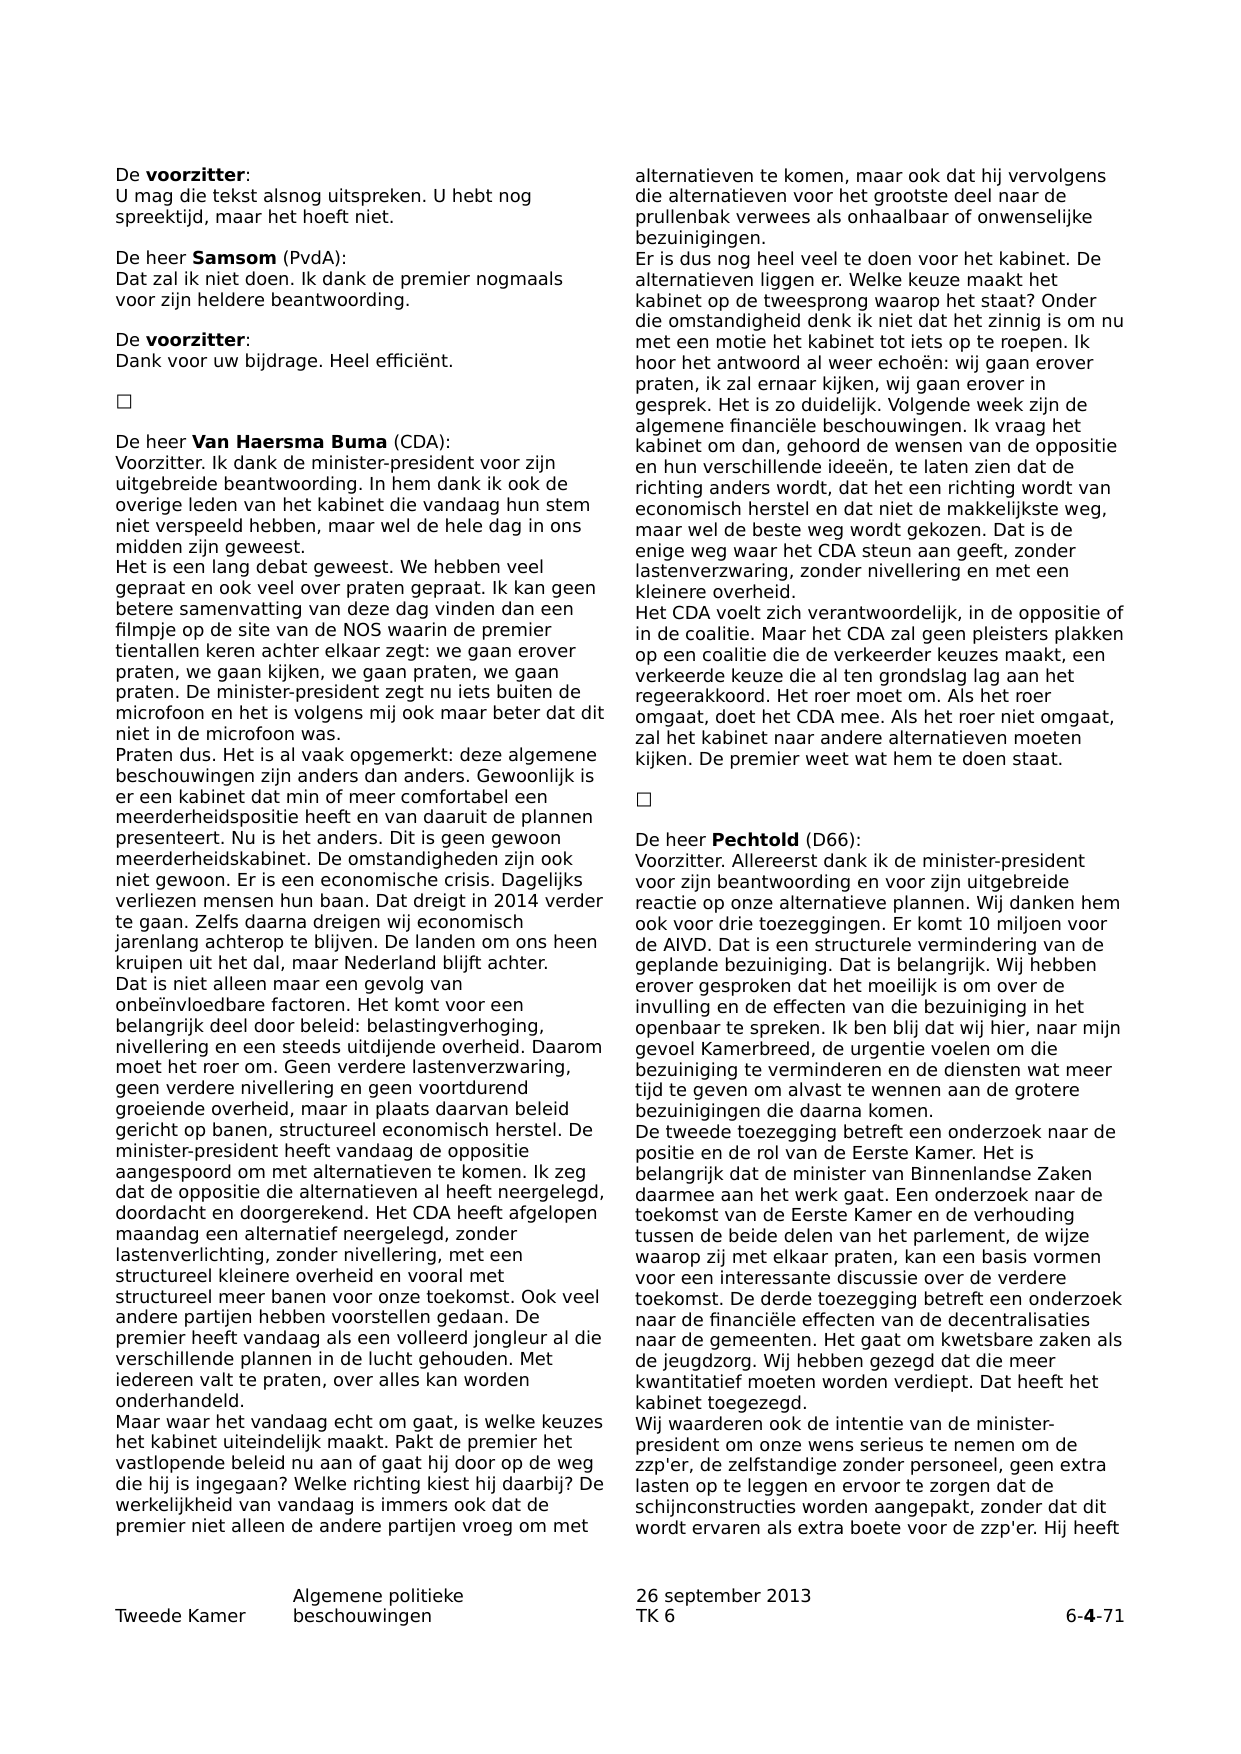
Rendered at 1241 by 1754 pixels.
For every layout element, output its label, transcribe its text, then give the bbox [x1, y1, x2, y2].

text Er is dus nog heel veel te doen voor het kabinet. De alternatieven liggen er. Welke keuze maakt het kabinet op de tweesprong waarop het staat? Onder die omstandigheid denk ik niet dat het zinnig is om nu met een motie het kabinet tot iets op te roepen. Ik hoor het antwoord al weer echoën: wij gaan erover praten, ik zal ernaar kijken, wij gaan erover in gesprek. Het is zo duidelijk. Volgende week zijn de algemene financiële beschouwingen. Ik vraag het kabinet om dan, gehoord de wensen van de oppositie en hun verschillende ideeën, te laten zien dat de richting anders wordt, dat het een richting wordt van economisch herstel en dat niet de makkelijkste weg, maar wel de beste weg wordt gekozen. Dat is de enige weg waar het CDA steun aan geeft, zonder lastenverzwaring, zonder nivellering en met een kleinere overheid. [635, 249, 1125, 603]
text ⬜ [115, 392, 605, 412]
text Voorzitter. Allereerst dank ik de minister-president voor zijn beantwoording en voor zijn uitgebreide reactie op onze alternatieve plannen. Wij danken hem ook voor drie toezeggingen. Er komt 10 miljoen voor de AIVD. Dat is een structurele vermindering van de geplande bezuiniging. Dat is belangrijk. Wij hebben erover gesproken dat het moeilijk is om over de invulling en de effecten van die bezuiniging in het openbaar te spreken. Ik ben blij dat wij hier, naar mijn gevoel Kamerbreed, de urgentie voelen om die bezuiniging te verminderen en de diensten wat meer tijd te geven om alvast te wennen aan de grotere bezuinigingen die daarna komen. [635, 851, 1125, 1122]
text alternatieven te komen, maar ook dat hij vervolgens die alternatieven voor het grootste deel naar de prullenbak verwees als onhaalbaar of onwenselijke bezuinigingen. [635, 165, 1125, 249]
text Het CDA voelt zich verantwoordelijk, in de oppositie of in de coalitie. Maar het CDA zal geen pleisters plakken op een coalitie die de verkeerder keuzes maakt, een verkeerde keuze die al ten grondslag lag aan het regeerakkoord. Het roer moet om. Als het roer omgaat, doet het CDA mee. Als het roer niet omgaat, zal het kabinet naar andere alternatieven moeten kijken. De premier weet wat hem te doen staat. [635, 603, 1125, 769]
text Wij waarderen ook de intentie van de minister-president om onze wens serieus te nemen om de zzp'er, de zelfstandige zonder personeel, geen extra lasten op te leggen en ervoor te zorgen dat de schijnconstructies worden aangepakt, zonder dat dit wordt ervaren als extra boete voor de zzp'er. Hij heeft [635, 1413, 1125, 1538]
text Maar waar het vandaag echt om gaat, is welke keuzes het kabinet uiteindelijk maakt. Pakt de premier het vastlopende beleid nu aan of gaat hij door op de weg die hij is ingegaan? Welke richting kiest hij daarbij? De werkelijkheid van vandaag is immers ook dat de premier niet alleen de andere partijen vroeg om met [115, 1411, 605, 1536]
text De voorzitter: [115, 165, 605, 186]
text Praten dus. Het is al vaak opgemerkt: deze algemene beschouwingen zijn anders dan anders. Gewoonlijk is er een kabinet dat min of meer comfortabel een meerderheidspositie heeft en van daaruit de plannen presenteert. Nu is het anders. Dit is geen gewoon meerderheidskabinet. De omstandigheden zijn ook niet gewoon. Er is een economische crisis. Dagelijks verliezen mensen hun baan. Dat dreigt in 2014 verder te gaan. Zelfs daarna dreigen wij economisch jarenlang achterop te blijven. De landen om ons heen kruipen uit het dal, maar Nederland blijft achter. [115, 745, 605, 974]
text U mag die tekst alsnog uitspreken. U hebt nog spreektijd, maar het hoeft niet. [115, 186, 605, 228]
text De heer Pechtold (D66): [635, 830, 1125, 851]
text Het is een lang debat geweest. We hebben veel gepraat en ook veel over praten gepraat. Ik kan geen betere samenvatting van deze dag vinden dan een filmpje op de site van de NOS waarin de premier tientallen keren achter elkaar zegt: we gaan erover praten, we gaan kijken, we gaan praten, we gaan praten. De minister-president zegt nu iets buiten de microfoon en het is volgens mij ook maar beter dat dit niet in de microfoon was. [115, 557, 605, 745]
text Dat zal ik niet doen. Ik dank de premier nogmaals voor zijn heldere beantwoording. [115, 268, 605, 310]
text Dank voor uw bijdrage. Heel efficiënt. [115, 351, 605, 372]
text De voorzitter: [115, 330, 605, 351]
text De tweede toezegging betreft een onderzoek naar de positie en de rol van de Eerste Kamer. Het is belangrijk dat de minister van Binnenlandse Zaken daarmee aan het werk gaat. Een onderzoek naar de toekomst van de Eerste Kamer en de verhouding tussen de beide delen van het parlement, de wijze waarop zij met elkaar praten, kan een basis vormen voor een interessante discussie over de verdere toekomst. De derde toezegging betreft een onderzoek naar de financiële effecten van de decentralisaties naar de gemeenten. Het gaat om kwetsbare zaken als de jeugdzorg. Wij hebben gezegd dat die meer kwantitatief moeten worden verdiept. Dat heeft het kabinet toegezegd. [635, 1122, 1125, 1413]
text Dat is niet alleen maar een gevolg van onbeïnvloedbare factoren. Het komt voor een belangrijk deel door beleid: belastingverhoging, nivellering en een steeds uitdijende overheid. Daarom moet het roer om. Geen verdere lastenverzwaring, geen verdere nivellering en geen voortdurend groeiende overheid, maar in plaats daarvan beleid gericht op banen, structureel economisch herstel. De minister-president heeft vandaag de oppositie aangespoord om met alternatieven te komen. Ik zeg dat de oppositie die alternatieven al heeft neergelegd, doordacht en doorgerekend. Het CDA heeft afgelopen maandag een alternatief neergelegd, zonder lastenverlichting, zonder nivellering, met een structureel kleinere overheid en vooral met structureel meer banen voor onze toekomst. Ook veel andere partijen hebben voorstellen gedaan. De premier heeft vandaag als een volleerd jongleur al die verschillende plannen in de lucht gehouden. Met iedereen valt te praten, over alles kan worden onderhandeld. [115, 974, 605, 1411]
text De heer Van Haersma Buma (CDA): [115, 432, 605, 453]
text Voorzitter. Ik dank de minister-president voor zijn uitgebreide beantwoording. In hem dank ik ook de overige leden van het kabinet die vandaag hun stem niet verspeeld hebben, maar wel de hele dag in ons midden zijn geweest. [115, 453, 605, 557]
text De heer Samsom (PvdA): [115, 248, 605, 268]
text ⬜ [635, 789, 1125, 810]
